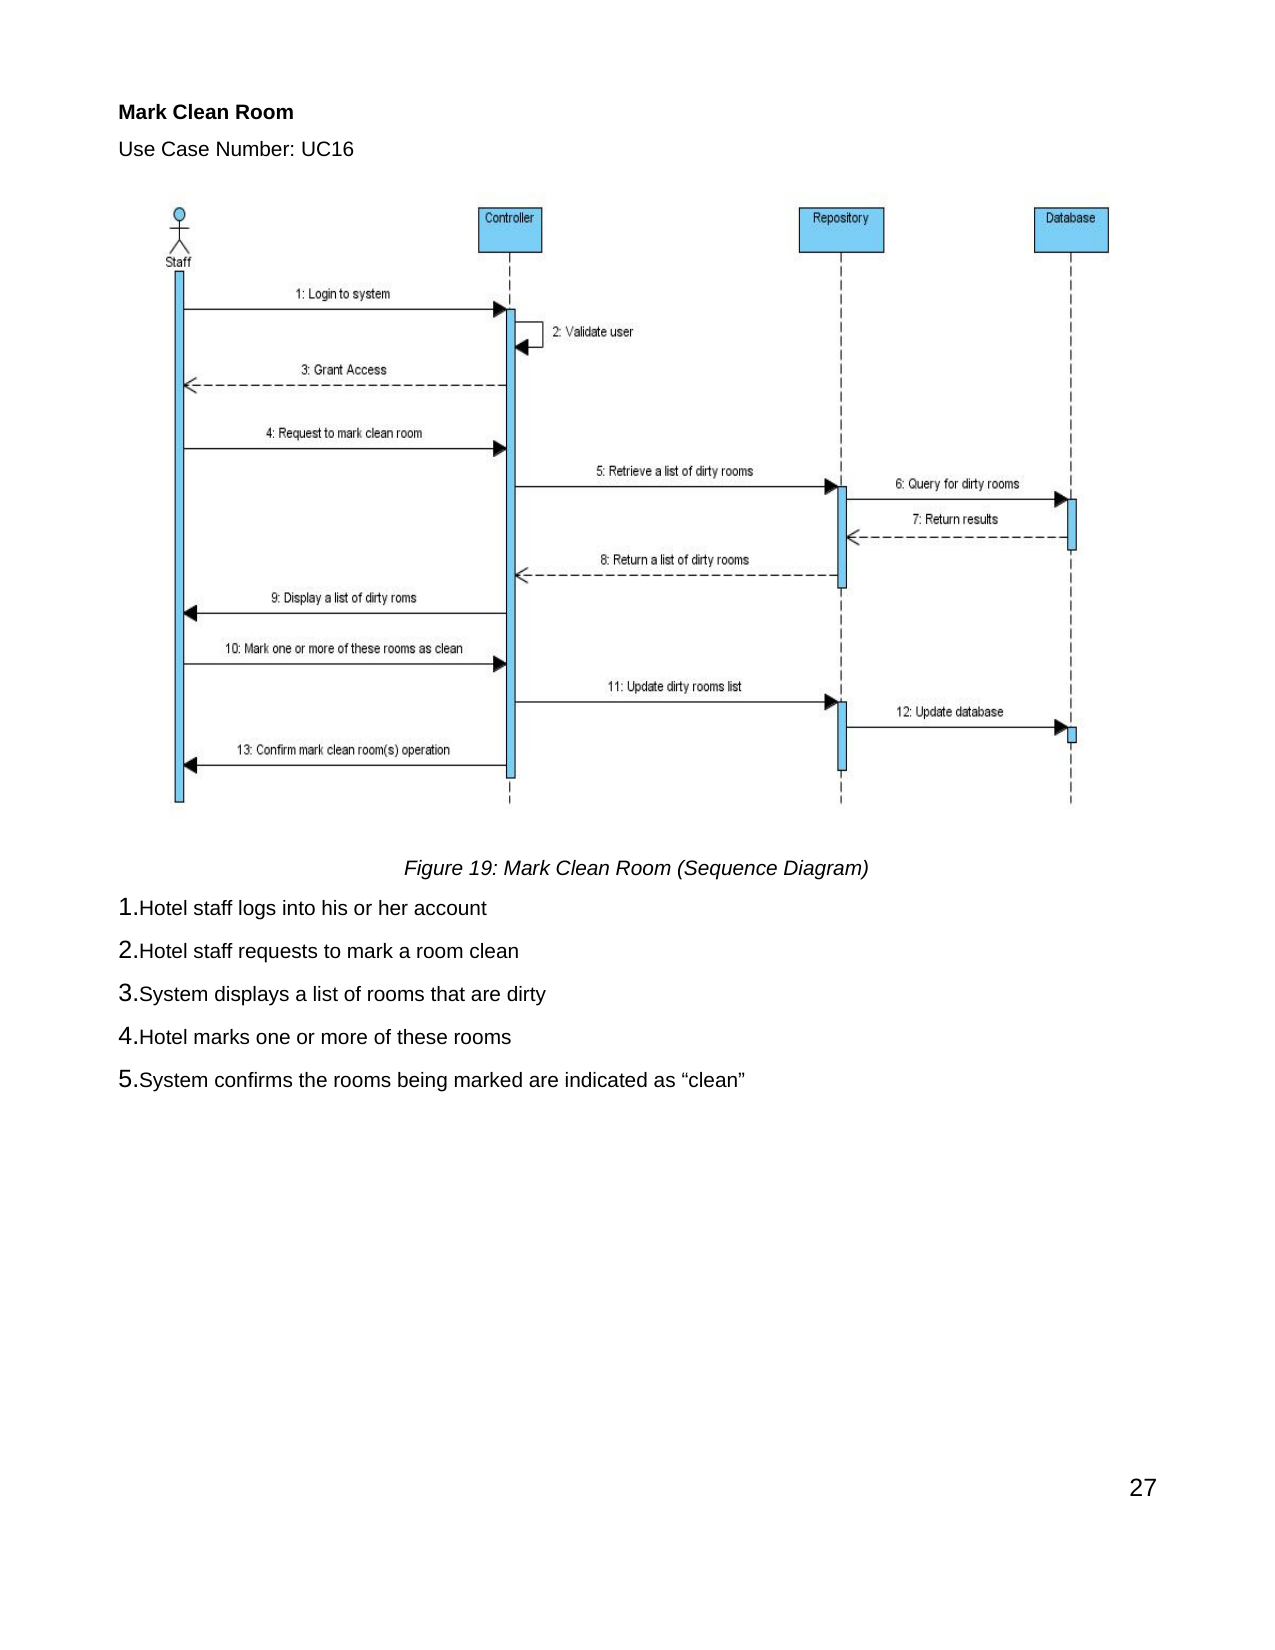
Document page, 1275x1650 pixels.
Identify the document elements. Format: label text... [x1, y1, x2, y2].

list System displays a list of rooms that are dirty [118, 978, 1157, 1006]
picture [118, 192, 1157, 856]
list [118, 172, 1157, 192]
list Hotel marks one or more of these rooms [118, 1021, 1157, 1049]
list System confirms the rooms being marked are indicated as “clean” [118, 1064, 1157, 1093]
list Figure 19: Mark Clean Room (Sequence Diagram) [118, 856, 1157, 879]
text Use Case Number: UC16 [118, 136, 1157, 160]
list Hotel staff requests to mark a room clean [118, 934, 1157, 963]
subtitle Mark Clean Room [118, 100, 1157, 124]
list Hotel staff logs into his or her account [118, 879, 1157, 920]
